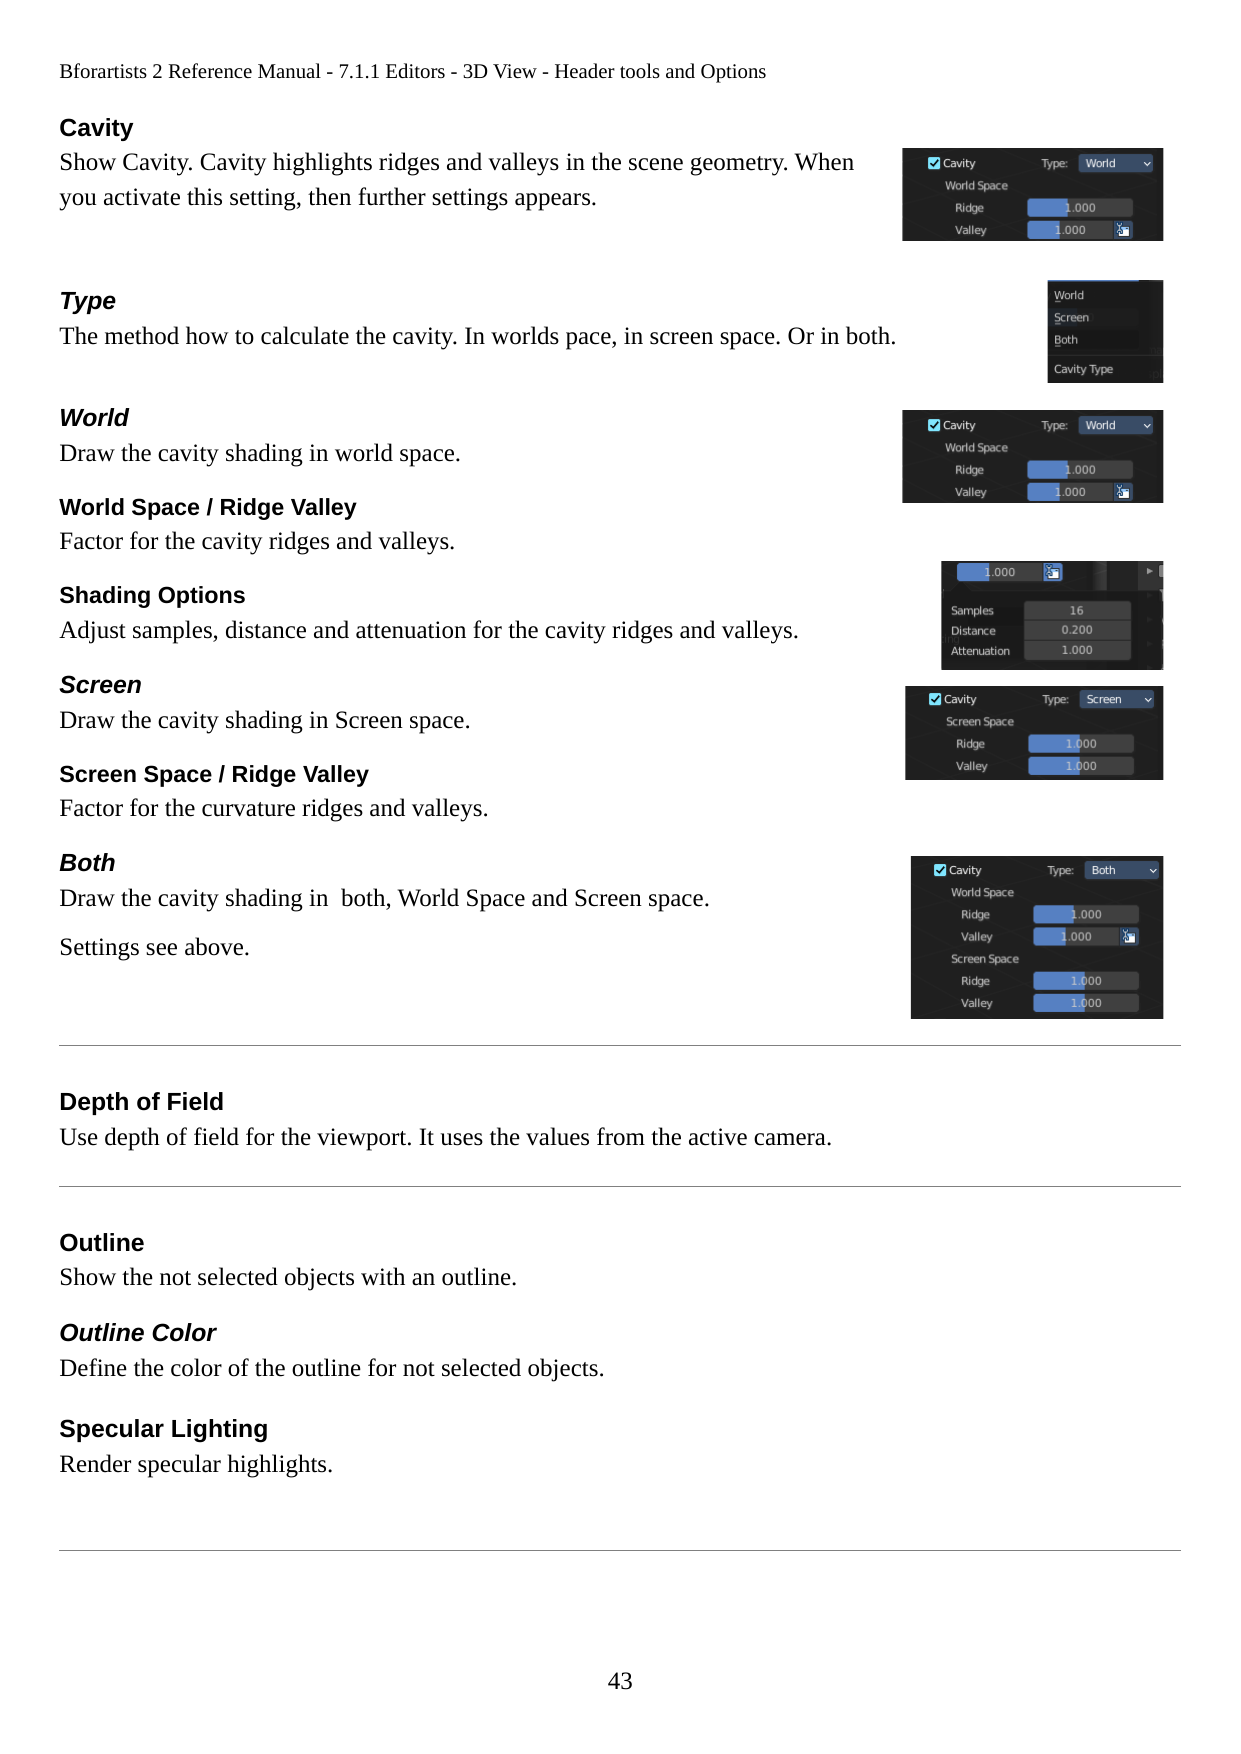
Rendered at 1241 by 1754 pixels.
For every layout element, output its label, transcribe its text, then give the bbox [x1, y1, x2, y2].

subtitle Type [59, 286, 1047, 315]
subtitle Outline Color [59, 1318, 1181, 1346]
subtitle Specular Lighting [59, 1414, 1181, 1443]
text Factor for the curvature ridges and valleys. [59, 793, 1181, 822]
text Adjust samples, distance and attenuation for the cavity ridges and valleys. [59, 615, 941, 643]
text Use depth of field for the viewport. It uses the values from the active camera. [59, 1122, 1181, 1151]
subtitle Shading Options [59, 582, 941, 608]
text Draw the cavity shading in Screen space. [59, 705, 905, 734]
text Factor for the cavity ridges and valleys. [59, 526, 1181, 555]
subtitle [1164, 582, 1181, 608]
subtitle Screen Space / Ridge Valley [59, 760, 1181, 787]
text Settings see above. [59, 932, 910, 961]
text The method how to calculate the cavity. In worlds pace, in screen space. Or in both. [59, 321, 1047, 350]
text Show the not selected objects with an outline. [59, 1262, 1181, 1291]
text [1164, 932, 1181, 961]
text Draw the cavity shading in both, World Space and Screen space. [59, 883, 910, 912]
subtitle World [59, 403, 1181, 432]
subtitle Screen [59, 670, 1181, 699]
text Draw the cavity shading in world space. [59, 438, 902, 467]
picture [910, 856, 1164, 1019]
subtitle Both [59, 848, 1181, 877]
subtitle Outline [59, 1228, 1181, 1256]
text Render specular highlights. [59, 1449, 1181, 1478]
picture [902, 410, 1164, 503]
subtitle World Space / Ridge Valley [59, 493, 1181, 520]
text Define the color of the outline for not selected objects. [59, 1353, 1181, 1381]
picture [941, 561, 1164, 670]
picture [902, 148, 1164, 241]
subtitle Depth of Field [59, 1087, 1181, 1116]
subtitle Cavity [59, 113, 1181, 141]
text Show Cavity. Cavity highlights ridges and valleys in the scene geometry. When you activate this setting, then further settings appears. [59, 147, 1181, 211]
subtitle [1164, 286, 1181, 315]
picture [1047, 280, 1164, 383]
picture [905, 686, 1164, 780]
